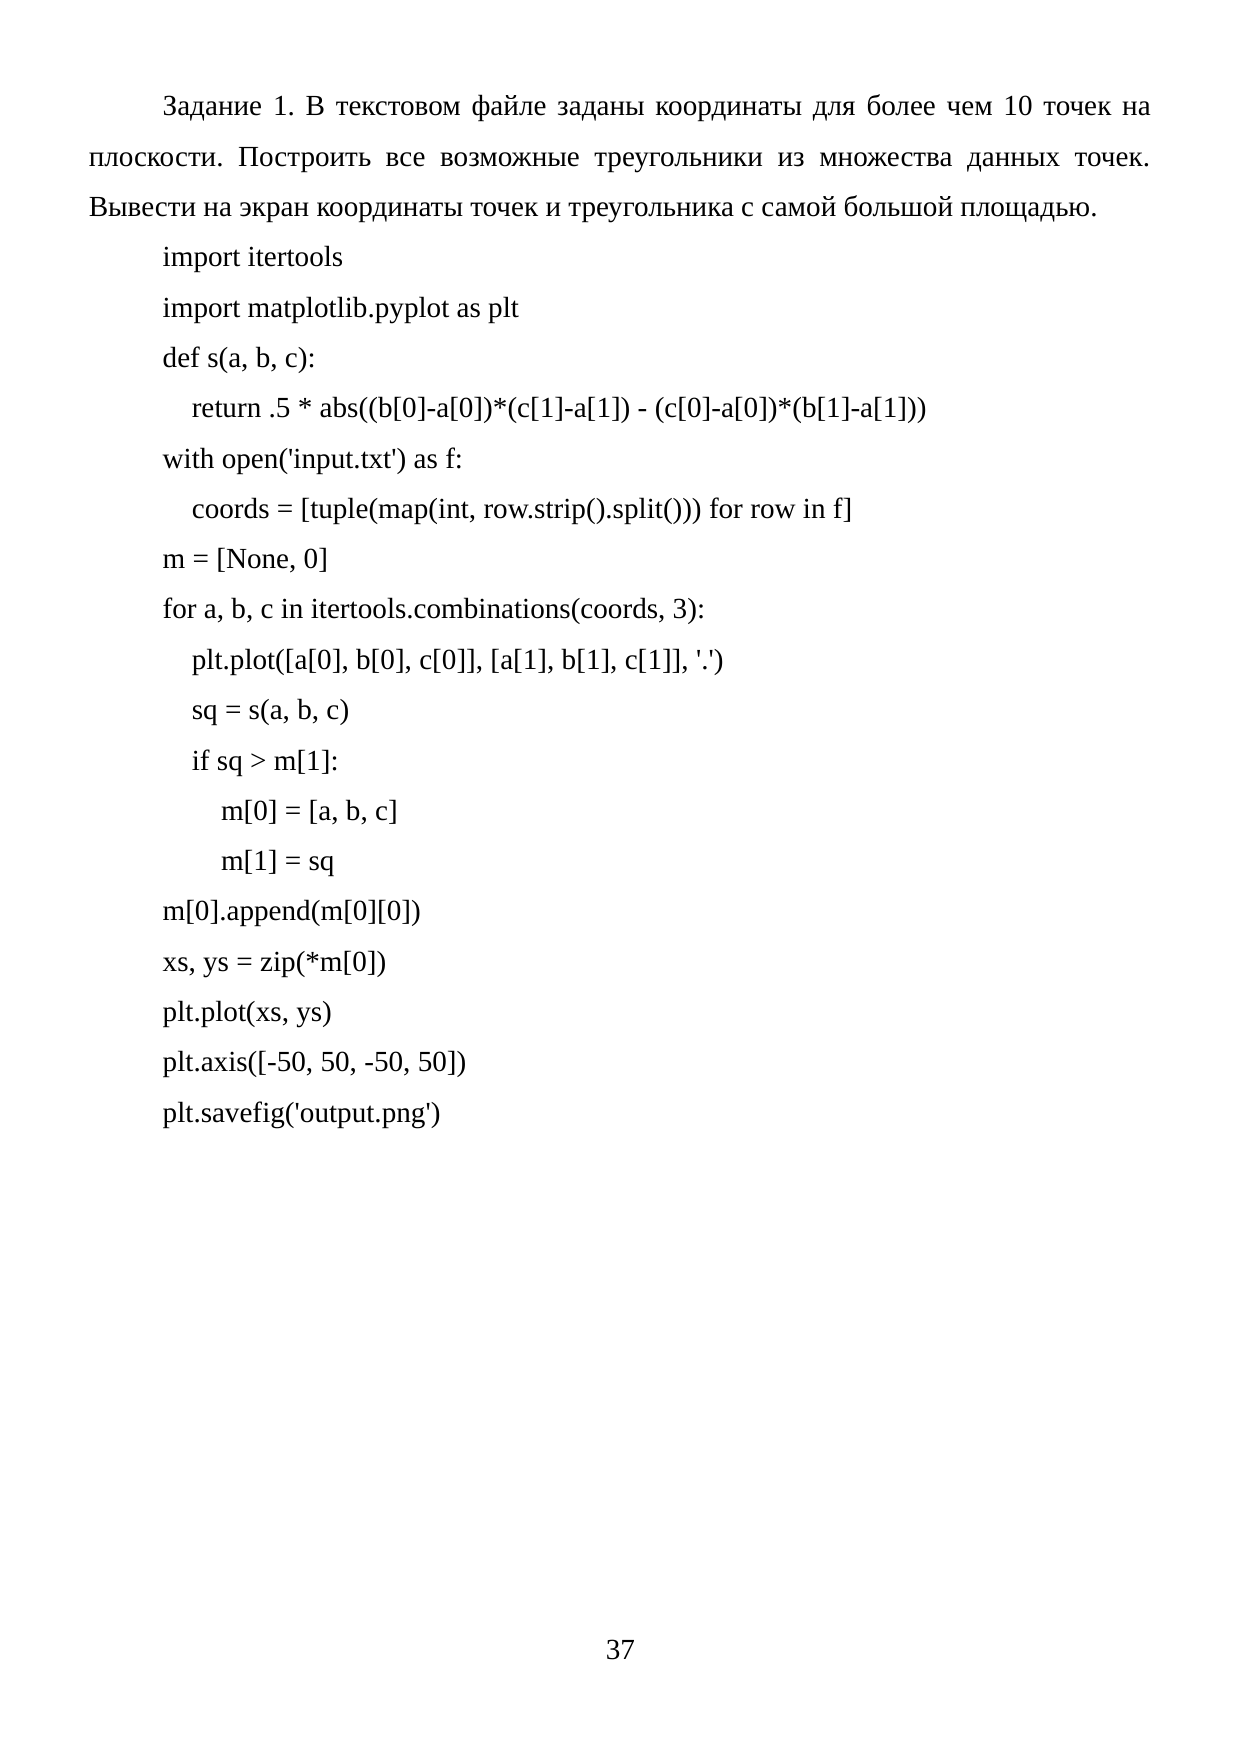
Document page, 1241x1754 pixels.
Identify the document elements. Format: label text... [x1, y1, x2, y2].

text sq = s(a, b, c) [88, 692, 1152, 726]
text m[0] = [a, b, c] [88, 793, 1152, 826]
text def s(a, b, c): [88, 340, 1152, 374]
text Задание 1. В текстовом файле заданы координаты для более чем 10 точек на плоскости. Построить все возможные треугольники из множества данных точек. Вывести на экран координаты точек и треугольника с самой большой площадью. [88, 88, 1152, 223]
text xs, ys = zip(*m[0]) [88, 944, 1152, 977]
text for a, b, c in itertools.combinations(coords, 3): [88, 592, 1152, 625]
text plt.plot([a[0], b[0], c[0]], [a[1], b[1], c[1]], '.') [88, 642, 1152, 676]
text with open('input.txt') as f: [88, 441, 1152, 474]
text plt.axis([-50, 50, -50, 50]) [88, 1044, 1152, 1078]
text m[0].append(m[0][0]) [88, 893, 1152, 927]
text import itertools [88, 239, 1152, 273]
text if sq > m[1]: [88, 743, 1152, 776]
text m = [None, 0] [88, 541, 1152, 575]
text m[1] = sq [88, 843, 1152, 877]
text plt.savefig('output.png') [88, 1095, 1152, 1128]
text coords = [tuple(map(int, row.strip().split())) for row in f] [88, 491, 1152, 524]
text plt.plot(xs, ys) [88, 994, 1152, 1028]
text return .5 * abs((b[0]-a[0])*(c[1]-a[1]) - (c[0]-a[0])*(b[1]-a[1])) [88, 390, 1152, 424]
text import matplotlib.pyplot as plt [88, 290, 1152, 323]
